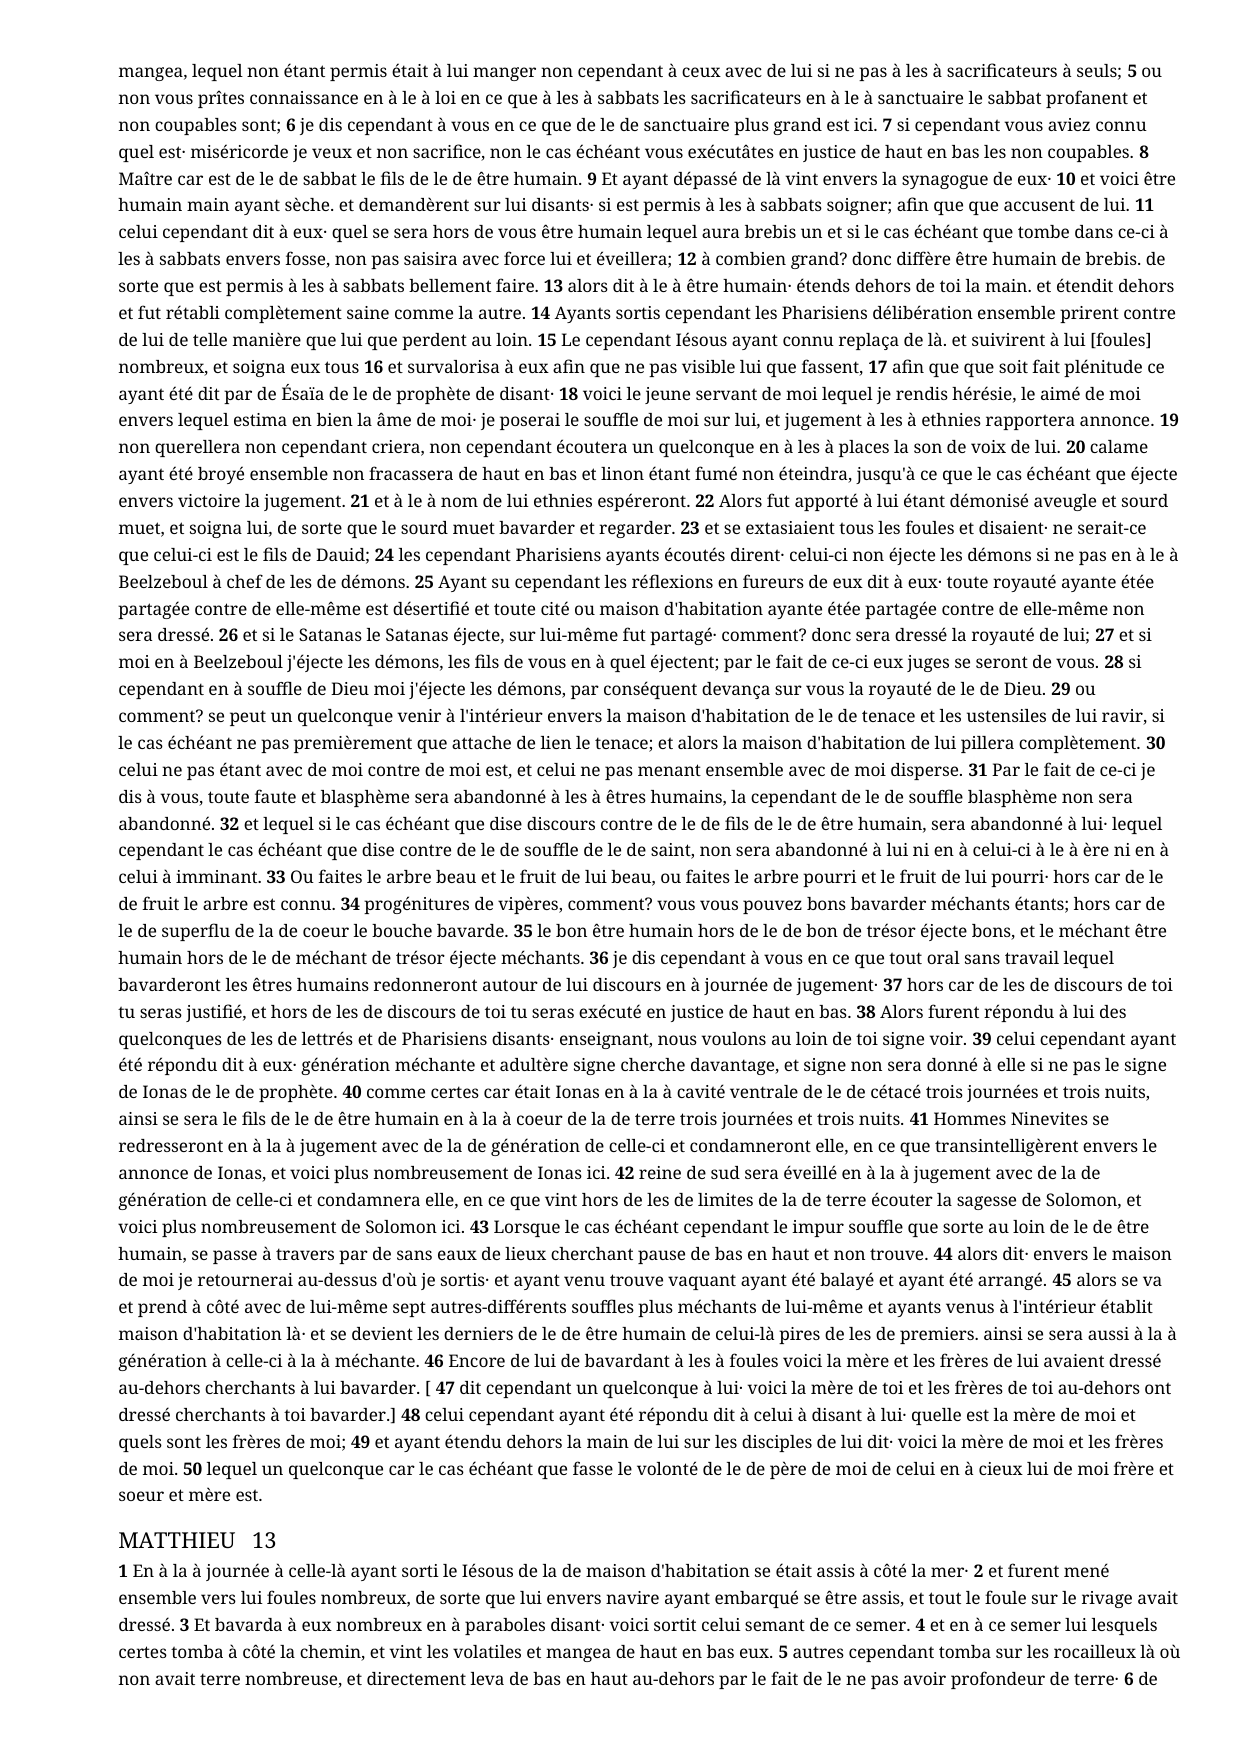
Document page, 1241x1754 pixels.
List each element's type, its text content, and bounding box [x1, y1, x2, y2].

text MATTHIEU 13 [118, 1525, 1181, 1555]
text mangea, lequel non étant permis était à lui manger non cependant à ceux avec de lui si ne pas à les à sacrificateurs à seuls; 5 ou non vous prîtes connaissance en à le à loi en ce que à les à sabbats les sacrificateurs en à le à sanctuaire le sabbat profanent et non coupables sont; 6 je dis cependant à vous en ce que de le de sanctuaire plus grand est ici. 7 si cependant vous aviez connu quel est· miséricorde je veux et non sacrifice, non le cas échéant vous exécutâtes en justice de haut en bas les non coupables. 8 Maître car est de le de sabbat le fils de le de être humain. 9 Et ayant dépassé de là vint envers la synagogue de eux· 10 et voici être humain main ayant sèche. et demandèrent sur lui disants· si est permis à les à sabbats soigner; afin que que accusent de lui. 11 celui cependant dit à eux· quel se sera hors de vous être humain lequel aura brebis un et si le cas échéant que tombe dans ce-ci à les à sabbats envers fosse, non pas saisira avec force lui et éveillera; 12 à combien grand? donc diffère être humain de brebis. de sorte que est permis à les à sabbats bellement faire. 13 alors dit à le à être humain· étends dehors de toi la main. et étendit dehors et fut rétabli complètement saine comme la autre. 14 Ayants sortis cependant les Pharisiens délibération ensemble prirent contre de lui de telle manière que lui que perdent au loin. 15 Le cependant Iésous ayant connu replaça de là. et suivirent à lui [foules] nombreux, et soigna eux tous 16 et survalorisa à eux afin que ne pas visible lui que fassent, 17 afin que que soit fait plénitude ce ayant été dit par de Ésaïa de le de prophète de disant· 18 voici le jeune servant de moi lequel je rendis hérésie, le aimé de moi envers lequel estima en bien la âme de moi· je poserai le souffle de moi sur lui, et jugement à les à ethnies rapportera annonce. 19 non querellera non cependant criera, non cependant écoutera un quelconque en à les à places la son de voix de lui. 20 calame ayant été broyé ensemble non fracassera de haut en bas et linon étant fumé non éteindra, jusqu'à ce que le cas échéant que éjecte envers victoire la jugement. 21 et à le à nom de lui ethnies espéreront. 22 Alors fut apporté à lui étant démonisé aveugle et sourd muet, et soigna lui, de sorte que le sourd muet bavarder et regarder. 23 et se extasiaient tous les foules et disaient· ne serait-ce que celui-ci est le fils de Dauid; 24 les cependant Pharisiens ayants écoutés dirent· celui-ci non éjecte les démons si ne pas en à le à Beelzeboul à chef de les de démons. 25 Ayant su cependant les réflexions en fureurs de eux dit à eux· toute royauté ayante étée partagée contre de elle-même est désertifié et toute cité ou maison d'habitation ayante étée partagée contre de elle-même non sera dressé. 26 et si le Satanas le Satanas éjecte, sur lui-même fut partagé· comment? donc sera dressé la royauté de lui; 27 et si moi en à Beelzeboul j'éjecte les démons, les fils de vous en à quel éjectent; par le fait de ce-ci eux juges se seront de vous. 28 si cependant en à souffle de Dieu moi j'éjecte les démons, par conséquent devança sur vous la royauté de le de Dieu. 29 ou comment? se peut un quelconque venir à l'intérieur envers la maison d'habitation de le de tenace et les ustensiles de lui ravir, si le cas échéant ne pas premièrement que attache de lien le tenace; et alors la maison d'habitation de lui pillera complètement. 30 celui ne pas étant avec de moi contre de moi est, et celui ne pas menant ensemble avec de moi disperse. 31 Par le fait de ce-ci je dis à vous, toute faute et blasphème sera abandonné à les à êtres humains, la cependant de le de souffle blasphème non sera abandonné. 32 et lequel si le cas échéant que dise discours contre de le de fils de le de être humain, sera abandonné à lui· lequel cependant le cas échéant que dise contre de le de souffle de le de saint, non sera abandonné à lui ni en à celui-ci à le à ère ni en à celui à imminant. 33 Ou faites le arbre beau et le fruit de lui beau, ou faites le arbre pourri et le fruit de lui pourri· hors car de le de fruit le arbre est connu. 34 progénitures de vipères, comment? vous vous pouvez bons bavarder méchants étants; hors car de le de superflu de la de coeur le bouche bavarde. 35 le bon être humain hors de le de bon de trésor éjecte bons, et le méchant être humain hors de le de méchant de trésor éjecte méchants. 36 je dis cependant à vous en ce que tout oral sans travail lequel bavarderont les êtres humains redonneront autour de lui discours en à journée de jugement· 37 hors car de les de discours de toi tu seras justifié, et hors de les de discours de toi tu seras exécuté en justice de haut en bas. 38 Alors furent répondu à lui des quelconques de les de lettrés et de Pharisiens disants· enseignant, nous voulons au loin de toi signe voir. 39 celui cependant ayant été répondu dit à eux· génération méchante et adultère signe cherche davantage, et signe non sera donné à elle si ne pas le signe de Ionas de le de prophète. 40 comme certes car était Ionas en à la à cavité ventrale de le de cétacé trois journées et trois nuits, ainsi se sera le fils de le de être humain en à la à coeur de la de terre trois journées et trois nuits. 41 Hommes Ninevites se redresseront en à la à jugement avec de la de génération de celle-ci et condamneront elle, en ce que transintelligèrent envers le annonce de Ionas, et voici plus nombreusement de Ionas ici. 42 reine de sud sera éveillé en à la à jugement avec de la de génération de celle-ci et condamnera elle, en ce que vint hors de les de limites de la de terre écouter la sagesse de Solomon, et voici plus nombreusement de Solomon ici. 43 Lorsque le cas échéant cependant le impur souffle que sorte au loin de le de être humain, se passe à travers par de sans eaux de lieux cherchant pause de bas en haut et non trouve. 44 alors dit· envers le maison de moi je retournerai au-dessus d'où je sortis· et ayant venu trouve vaquant ayant été balayé et ayant été arrangé. 45 alors se va et prend à côté avec de lui-même sept autres-différents souffles plus méchants de lui-même et ayants venus à l'intérieur établit maison d'habitation là· et se devient les derniers de le de être humain de celui-là pires de les de premiers. ainsi se sera aussi à la à génération à celle-ci à la à méchante. 46 Encore de lui de bavardant à les à foules voici la mère et les frères de lui avaient dressé au-dehors cherchants à lui bavarder. [ 47 dit cependant un quelconque à lui· voici la mère de toi et les frères de toi au-dehors ont dressé cherchants à toi bavarder.] 48 celui cependant ayant été répondu dit à celui à disant à lui· quelle est la mère de moi et quels sont les frères de moi; 49 et ayant étendu dehors la main de lui sur les disciples de lui dit· voici la mère de moi et les frères de moi. 50 lequel un quelconque car le cas échéant que fasse le volonté de le de père de moi de celui en à cieux lui de moi frère et soeur et mère est. [118, 59, 1181, 1507]
text 1 En à la à journée à celle-là ayant sorti le Iésous de la de maison d'habitation se était assis à côté la mer· 2 et furent mené ensemble vers lui foules nombreux, de sorte que lui envers navire ayant embarqué se être assis, et tout le foule sur le rivage avait dressé. 3 Et bavarda à eux nombreux en à paraboles disant· voici sortit celui semant de ce semer. 4 et en à ce semer lui lesquels certes tomba à côté la chemin, et vint les volatiles et mangea de haut en bas eux. 5 autres cependant tomba sur les rocailleux là où non avait terre nombreuse, et directement leva de bas en haut au-dehors par le fait de le ne pas avoir profondeur de terre· 6 de [118, 1559, 1181, 1690]
